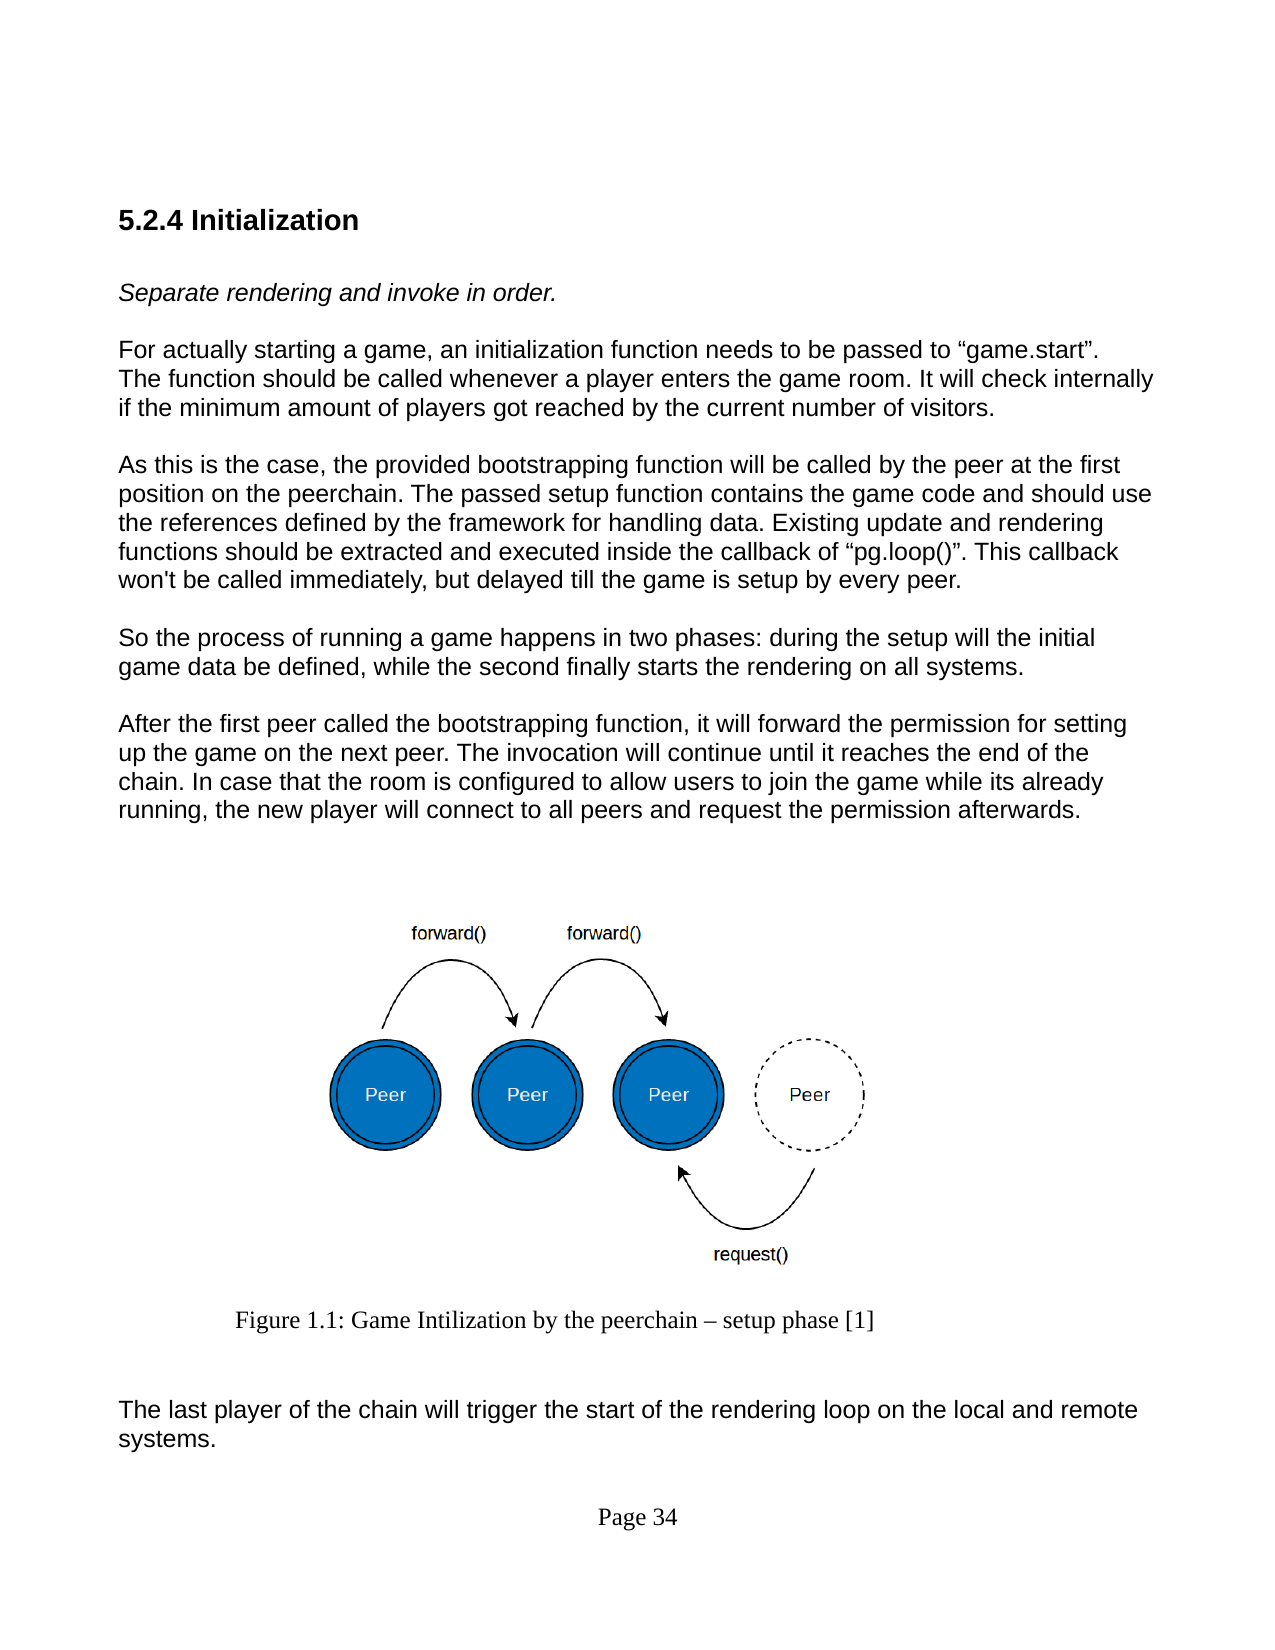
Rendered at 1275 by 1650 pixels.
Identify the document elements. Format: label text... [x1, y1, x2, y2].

text For actually starting a game, an initialization function needs to be passed to “game.start”. [118, 335, 1157, 364]
text Separate rendering and invoke in order. [118, 278, 1157, 307]
picture [270, 865, 926, 1309]
text So the process of running a game happens in two phases: during the setup will the initial game data be defined, while the second finally starts the rendering on all systems. [118, 623, 1157, 680]
text The function should be called whenever a player enters the game room. It will check internally if the minimum amount of players got reached by the current number of visitors. [118, 364, 1157, 422]
subtitle 5.2.4 Initialization [118, 203, 1157, 237]
text As this is the case, the provided bootstrapping function will be called by the peer at the first position on the peerchain. The passed setup function contains the game code and should use the references defined by the framework for handling data. Existing update and rendering functions should be extracted and executed inside the callback of “pg.loop()”. This callback won't be called immediately, but delayed till the game is setup by every peer. [118, 450, 1157, 594]
text The last player of the chain will trigger the start of the rendering loop on the local and remote systems. [118, 1395, 1157, 1453]
text After the first peer called the bootstrapping function, it will forward the permission for setting up the game on the next peer. The invocation will continue until it reaches the end of the chain. In case that the room is configured to allow users to join the game while its already running, the new player will connect to all peers and request the permission afterwards. [118, 709, 1157, 824]
